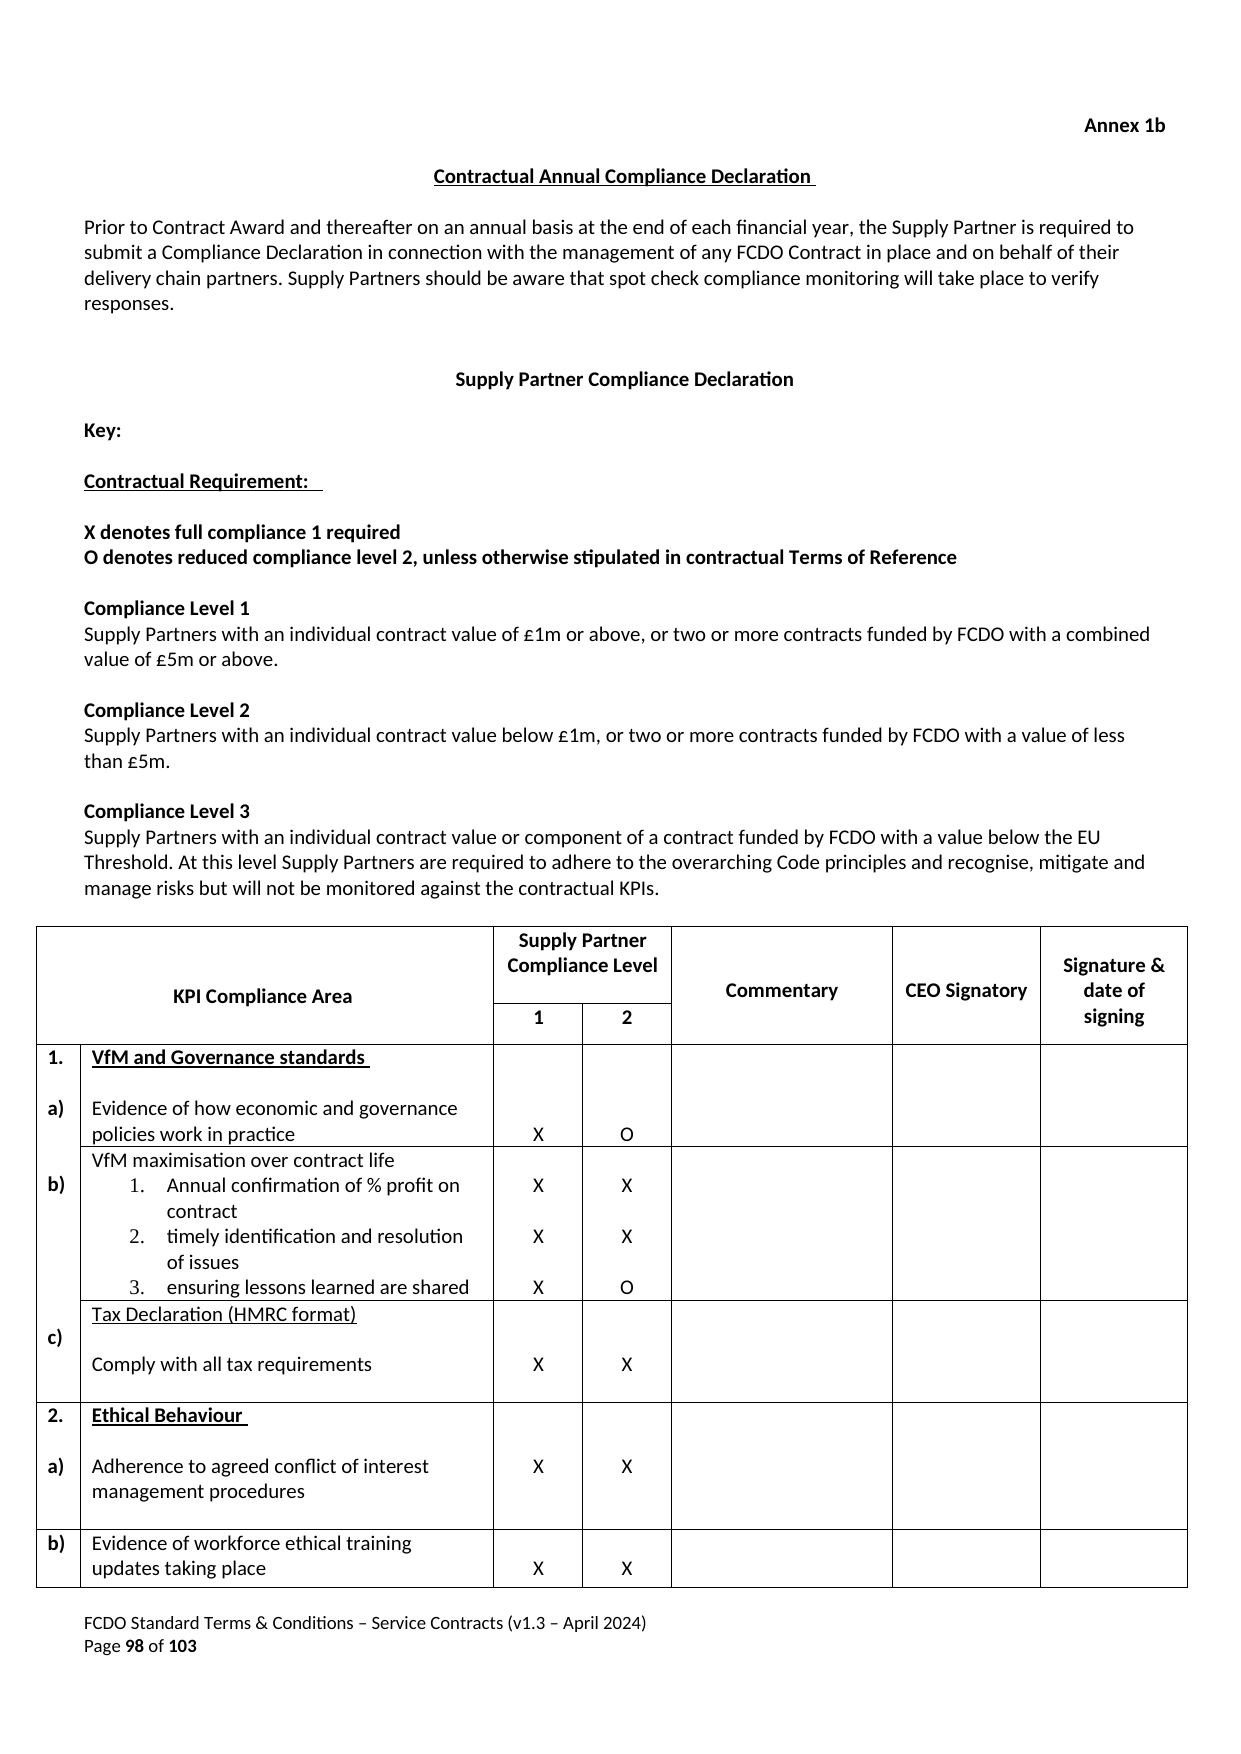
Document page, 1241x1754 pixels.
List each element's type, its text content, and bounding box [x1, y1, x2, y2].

table_header CEO Signatory [893, 927, 1040, 1043]
table_cell [672, 1403, 892, 1529]
text Contractual Requirement: [84, 468, 1166, 494]
table_cell [1041, 1301, 1187, 1402]
text Compliance Level 2 [84, 697, 1166, 722]
table_cell X X X [494, 1147, 582, 1300]
text Contractual Annual Compliance Declaration [84, 163, 1166, 189]
text O denotes reduced compliance level 2, unless otherwise stipulated in contractual Terms of Reference [84, 544, 1166, 570]
table_cell [1041, 1045, 1187, 1146]
table_cell [1041, 1530, 1187, 1587]
table_cell Ethical Behaviour Adherence to agreed conflict of interest management procedures [81, 1403, 493, 1529]
table_cell X [494, 1045, 582, 1146]
text Supply Partners with an individual contract value below £1m, or two or more contracts funded by FCDO with a value of less than £5m. [84, 722, 1166, 773]
table_cell [893, 1530, 1040, 1587]
table_header KPI Compliance Area [37, 927, 493, 1043]
table_cell X [494, 1403, 582, 1529]
table_header Supply Partner Compliance Level [494, 927, 671, 1003]
table_cell [893, 1301, 1040, 1402]
table_cell O [583, 1045, 671, 1146]
table_cell VfM and Governance standards Evidence of how economic and governance policies work in practice [81, 1045, 493, 1146]
text Supply Partners with an individual contract value of £1m or above, or two or more contracts funded by FCDO with a combined value of £5m or above. [84, 621, 1166, 672]
table_cell 1 [494, 1004, 582, 1043]
table_cell 2 [583, 1004, 671, 1043]
table_cell X [583, 1530, 671, 1587]
table_header Commentary [672, 927, 892, 1043]
table_cell X [494, 1530, 582, 1587]
table_cell X [583, 1403, 671, 1529]
table_cell VfM maximisation over contract life Annual confirmation of % profit on contract timely identification and resolution of issues ensuring lessons learned are shared [81, 1147, 493, 1300]
table_cell [672, 1301, 892, 1402]
table_cell [893, 1045, 1040, 1146]
table_cell [672, 1147, 892, 1300]
table_cell 2. a) [37, 1403, 80, 1529]
text Compliance Level 1 [84, 595, 1166, 621]
table_cell X [583, 1301, 671, 1402]
text Key: [84, 417, 1166, 443]
table_cell Tax Declaration (HMRC format) Comply with all tax requirements [81, 1301, 493, 1402]
text Supply Partner Compliance Declaration [84, 367, 1166, 392]
text X denotes full compliance 1 required [84, 519, 1166, 544]
text Prior to Contract Award and thereafter on an annual basis at the end of each financial year, the Supply Partner is required to submit a Compliance Declaration in connection with the management of any FCDO Contract in place and on behalf of their delivery chain partners. Supply Partners should be aware that spot check compliance monitoring will take place to verify responses. [84, 214, 1166, 316]
table_cell X X O [583, 1147, 671, 1300]
table_cell 1. a) b) c) [37, 1045, 80, 1402]
table_cell [1041, 1147, 1187, 1300]
text Compliance Level 3 [84, 799, 1166, 824]
table_cell [672, 1530, 892, 1587]
table_cell [893, 1147, 1040, 1300]
table_cell b) [37, 1530, 80, 1587]
text Supply Partners with an individual contract value or component of a contract funded by FCDO with a value below the EU Threshold. At this level Supply Partners are required to adhere to the overarching Code principles and recognise, mitigate and manage risks but will not be monitored against the contractual KPIs. [84, 824, 1166, 900]
table_cell Evidence of workforce ethical training updates taking place [81, 1530, 493, 1587]
table_cell [672, 1045, 892, 1146]
table_header Signature & date of signing [1041, 927, 1187, 1043]
table_cell [893, 1403, 1040, 1529]
table_cell [1041, 1403, 1187, 1529]
text Annex 1b [84, 112, 1166, 138]
table_cell X [494, 1301, 582, 1402]
